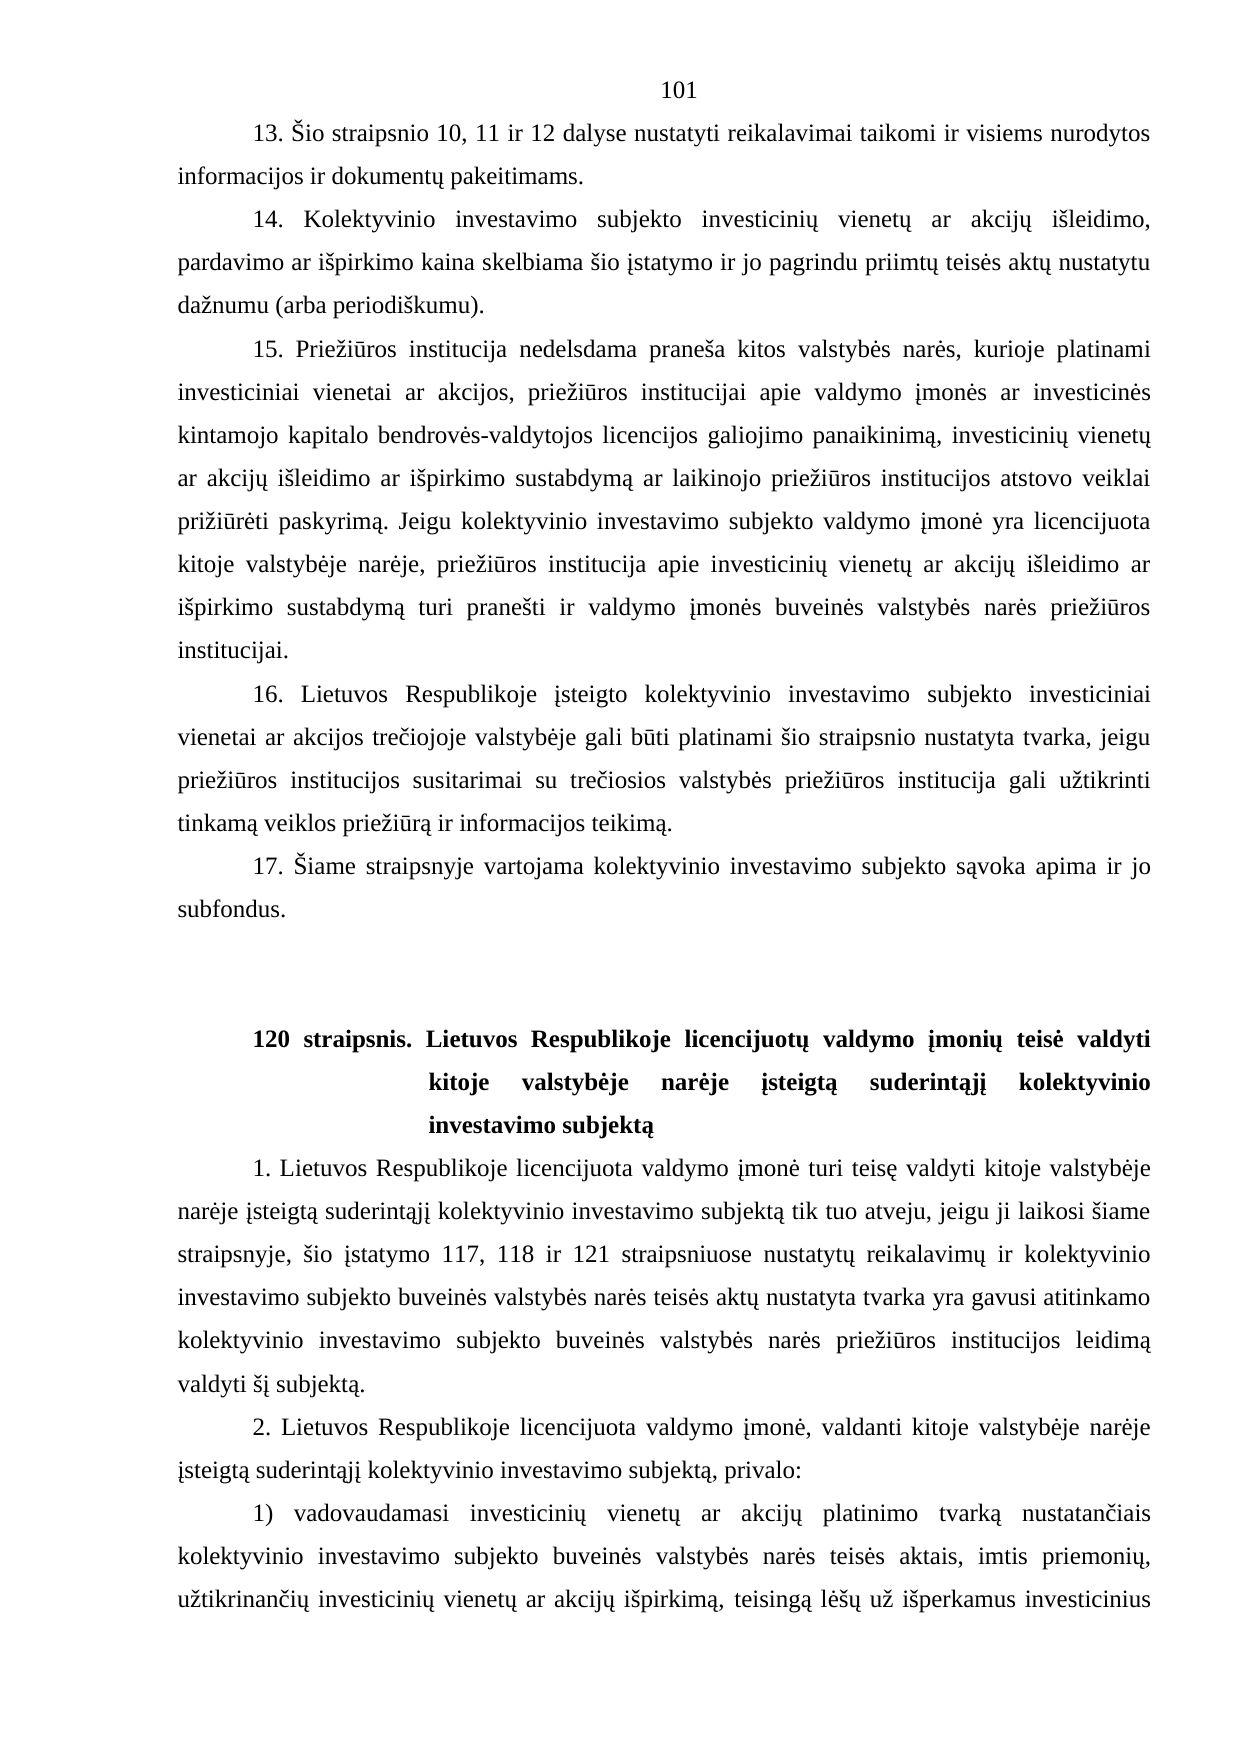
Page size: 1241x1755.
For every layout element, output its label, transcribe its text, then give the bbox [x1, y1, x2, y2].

text 16. Lietuvos Respublikoje įsteigto kolektyvinio investavimo subjekto investiciniai vienetai ar akcijos trečiojoje valstybėje gali būti platinami šio straipsnio nustatyta tvarka, jeigu priežiūros institucijos susitarimai su trečiosios valstybės priežiūros institucija gali užtikrinti tinkamą veiklos priežiūrą ir informacijos teikimą. [177, 679, 1152, 837]
text 1) vadovaudamasi investicinių vienetų ar akcijų platinimo tvarką nustatančiais kolektyvinio investavimo subjekto buveinės valstybės narės teisės aktais, imtis priemonių, užtikrinančių investicinių vienetų ar akcijų išpirkimą, teisingą lėšų už išperkamus investicinius [177, 1498, 1152, 1613]
text 15. Priežiūros institucija nedelsdama praneša kitos valstybės narės, kurioje platinami investiciniai vienetai ar akcijos, priežiūros institucijai apie valdymo įmonės ar investicinės kintamojo kapitalo bendrovės-valdytojos licencijos galiojimo panaikinimą, investicinių vienetų ar akcijų išleidimo ar išpirkimo sustabdymą ar laikinojo priežiūros institucijos atstovo veiklai prižiūrėti paskyrimą. Jeigu kolektyvinio investavimo subjekto valdymo įmonė yra licencijuota kitoje valstybėje narėje, priežiūros institucija apie investicinių vienetų ar akcijų išleidimo ar išpirkimo sustabdymą turi pranešti ir valdymo įmonės buveinės valstybės narės priežiūros institucijai. [177, 334, 1152, 664]
text 2. Lietuvos Respublikoje licencijuota valdymo įmonė, valdanti kitoje valstybėje narėje įsteigtą suderintąjį kolektyvinio investavimo subjektą, privalo: [177, 1412, 1152, 1484]
text 14. Kolektyvinio investavimo subjekto investicinių vienetų ar akcijų išleidimo, pardavimo ar išpirkimo kaina skelbiama šio įstatymo ir jo pagrindu priimtų teisės aktų nustatytu dažnumu (arba periodiškumu). [177, 204, 1152, 319]
text 1. Lietuvos Respublikoje licencijuota valdymo įmonė turi teisę valdyti kitoje valstybėje narėje įsteigtą suderintąjį kolektyvinio investavimo subjektą tik tuo atveju, jeigu ji laikosi šiame straipsnyje, šio įstatymo 117, 118 ir 121 straipsniuose nustatytų reikalavimų ir kolektyvinio investavimo subjekto buveinės valstybės narės teisės aktų nustatyta tvarka yra gavusi atitinkamo kolektyvinio investavimo subjekto buveinės valstybės narės priežiūros institucijos leidimą valdyti šį subjektą. [177, 1153, 1152, 1397]
text 13. Šio straipsnio 10, 11 ir 12 dalyse nustatyti reikalavimai taikomi ir visiems nurodytos informacijos ir dokumentų pakeitimams. [177, 118, 1152, 190]
text 17. Šiame straipsnyje vartojama kolektyvinio investavimo subjekto sąvoka apima ir jo subfondus. [177, 851, 1152, 923]
text 120 straipsnis. Lietuvos Respublikoje licencijuotų valdymo įmonių teisė valdyti kitoje valstybėje narėje įsteigtą suderintąjį kolektyvinio investavimo subjektą [252, 1024, 1152, 1139]
